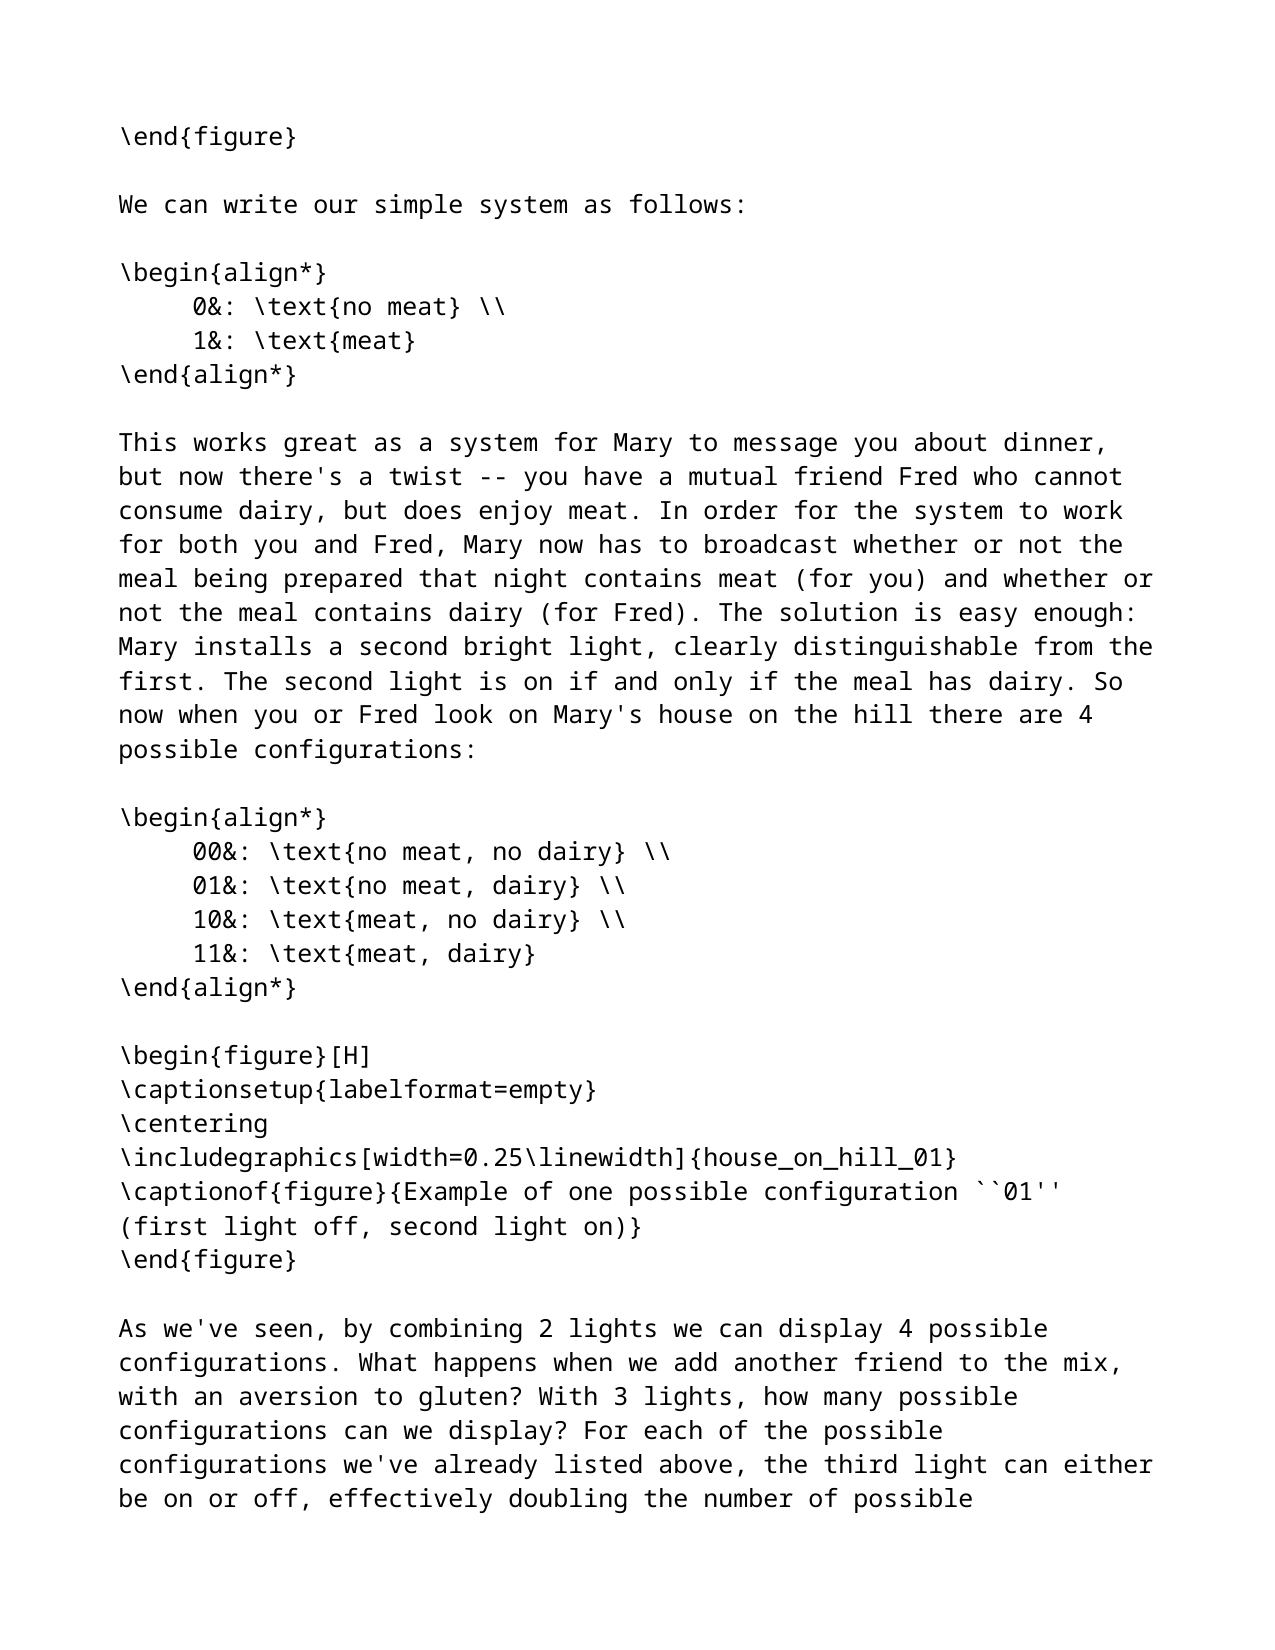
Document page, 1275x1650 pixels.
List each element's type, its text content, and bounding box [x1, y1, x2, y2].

text \end{figure} [118, 1242, 1157, 1276]
text \end{align*} [118, 357, 1157, 391]
text \captionsetup{labelformat=empty} [118, 1072, 1157, 1106]
text 0&: \text{no meat} \\ [118, 288, 1157, 322]
text 11&: \text{meat, dairy} [118, 936, 1157, 970]
text \end{figure} [118, 118, 1157, 152]
text As we've seen, by combining 2 lights we can display 4 possible configurations. What happens when we add another friend to the mix, with an aversion to gluten? With 3 lights, how many possible configurations can we display? For each of the possible configurations we've already listed above, the third light can either be on or off, effectively doubling the number of possible [118, 1310, 1157, 1515]
text 10&: \text{meat, no dairy} \\ [118, 902, 1157, 936]
text \includegraphics[width=0.25\linewidth]{house_on_hill_01} [118, 1140, 1157, 1174]
text \begin{figure}[H] [118, 1038, 1157, 1072]
text \end{align*} [118, 970, 1157, 1004]
text 01&: \text{no meat, dairy} \\ [118, 867, 1157, 902]
text This works great as a system for Mary to message you about dinner, but now there's a twist -- you have a mutual friend Fred who cannot consume dairy, but does enjoy meat. In order for the system to work for both you and Fred, Mary now has to broadcast whether or not the meal being prepared that night contains meat (for you) and whether or not the meal contains dairy (for Fred). The solution is easy enough: Mary installs a second bright light, clearly distinguishable from the first. The second light is on if and only if the meal has dairy. So now when you or Fred look on Mary's house on the hill there are 4 possible configurations: [118, 425, 1157, 765]
text We can write our simple system as follows: [118, 186, 1157, 220]
text 00&: \text{no meat, no dairy} \\ [118, 833, 1157, 867]
text \captionof{figure}{Example of one possible configuration ``01'' (first light off, second light on)} [118, 1174, 1157, 1242]
text 1&: \text{meat} [118, 322, 1157, 357]
text \begin{align*} [118, 254, 1157, 288]
text \begin{align*} [118, 799, 1157, 833]
text \centering [118, 1106, 1157, 1140]
